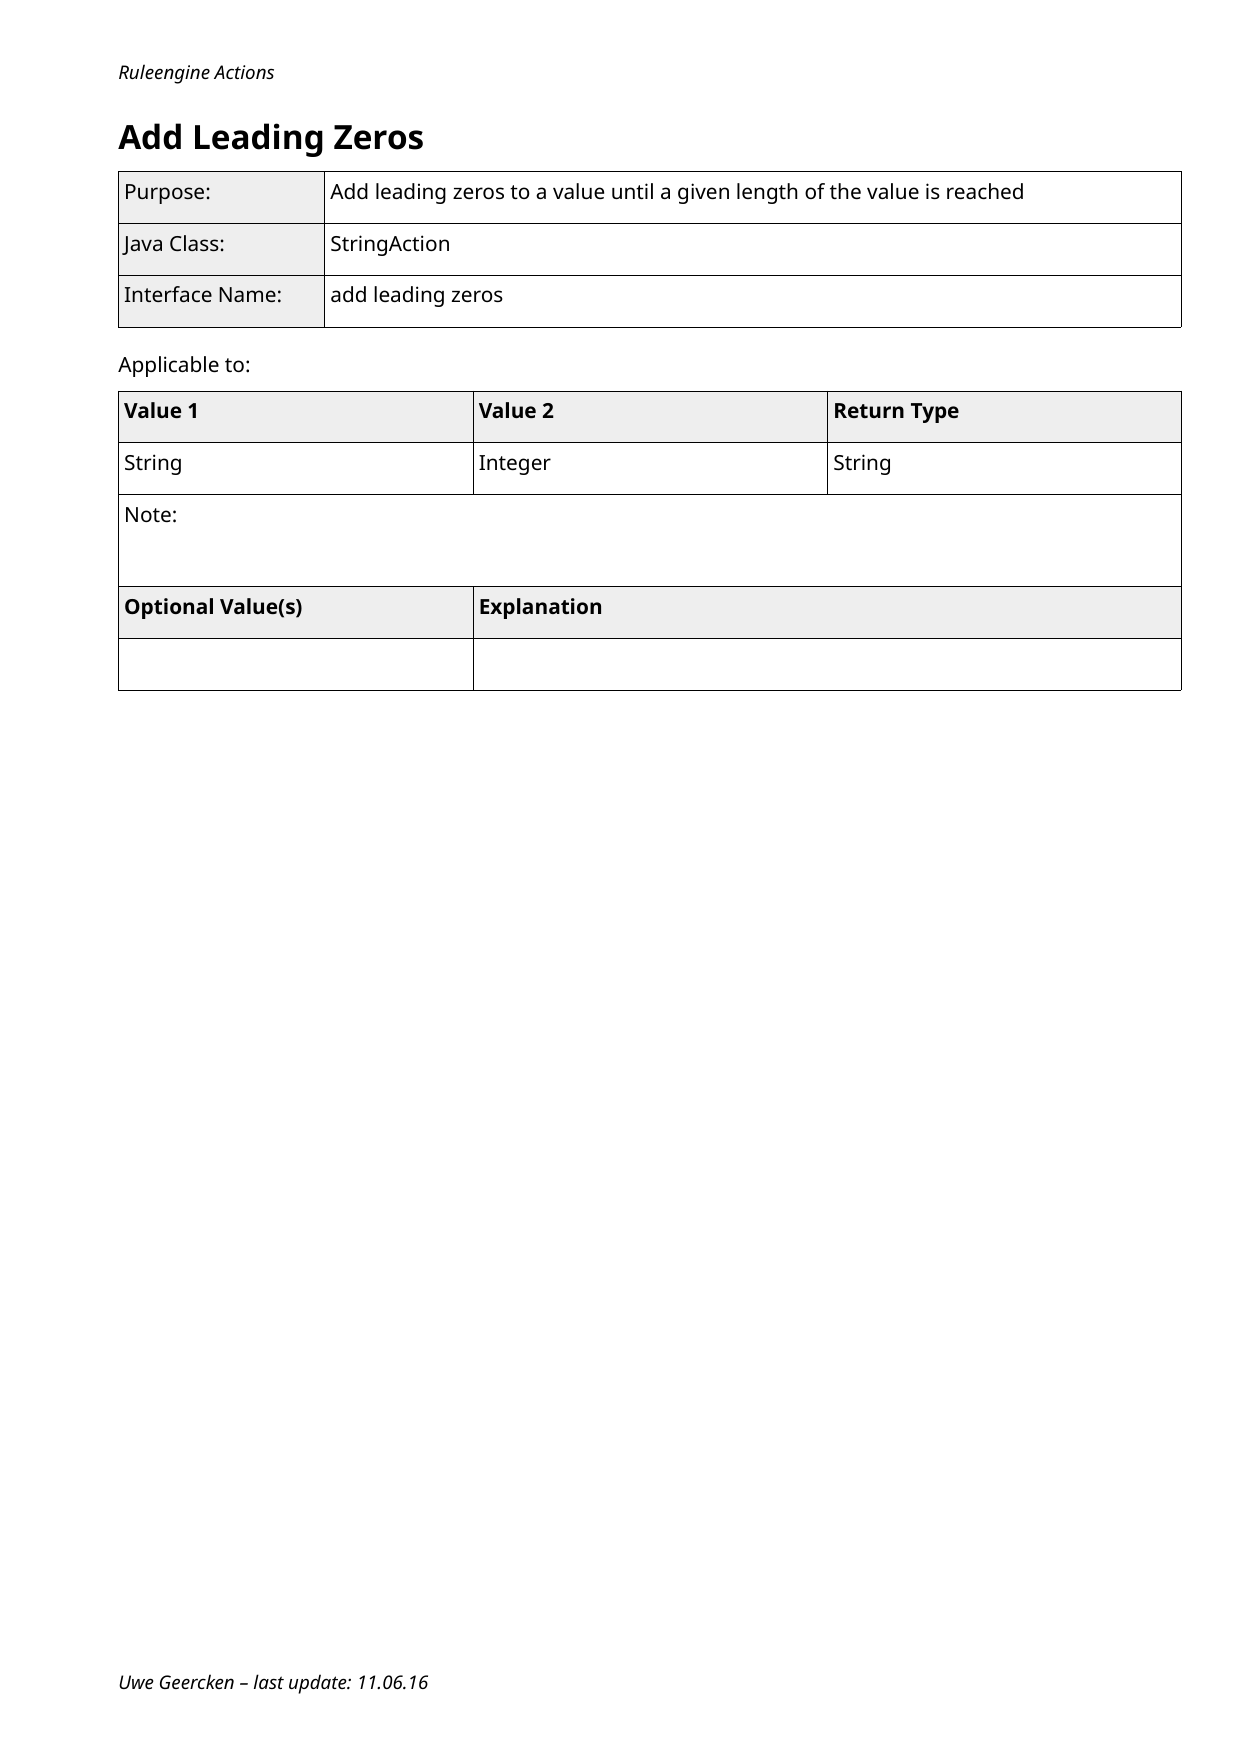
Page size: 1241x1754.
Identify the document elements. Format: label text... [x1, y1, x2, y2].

table_cell String [828, 443, 1181, 494]
table_cell Integer [474, 443, 827, 494]
table_cell [119, 639, 473, 689]
table_cell StringAction [325, 224, 1181, 275]
table_cell Interface Name: [119, 276, 324, 327]
text Add Leading Zeros [118, 114, 1181, 159]
text Applicable to: [118, 350, 1181, 379]
table_cell Note: [119, 495, 1181, 586]
table_header Add leading zeros to a value until a given length of the value is reached [325, 172, 1181, 223]
table_header Purpose: [119, 172, 324, 223]
table_header Return Type [828, 392, 1181, 442]
table_header Value 1 [119, 392, 473, 442]
table_cell Explanation [474, 587, 1181, 638]
table_cell add leading zeros [325, 276, 1181, 327]
table_cell [474, 639, 1181, 689]
table_cell String [119, 443, 473, 494]
table_cell Optional Value(s) [119, 587, 473, 638]
table_header Value 2 [474, 392, 827, 442]
table_cell Java Class: [119, 224, 324, 275]
